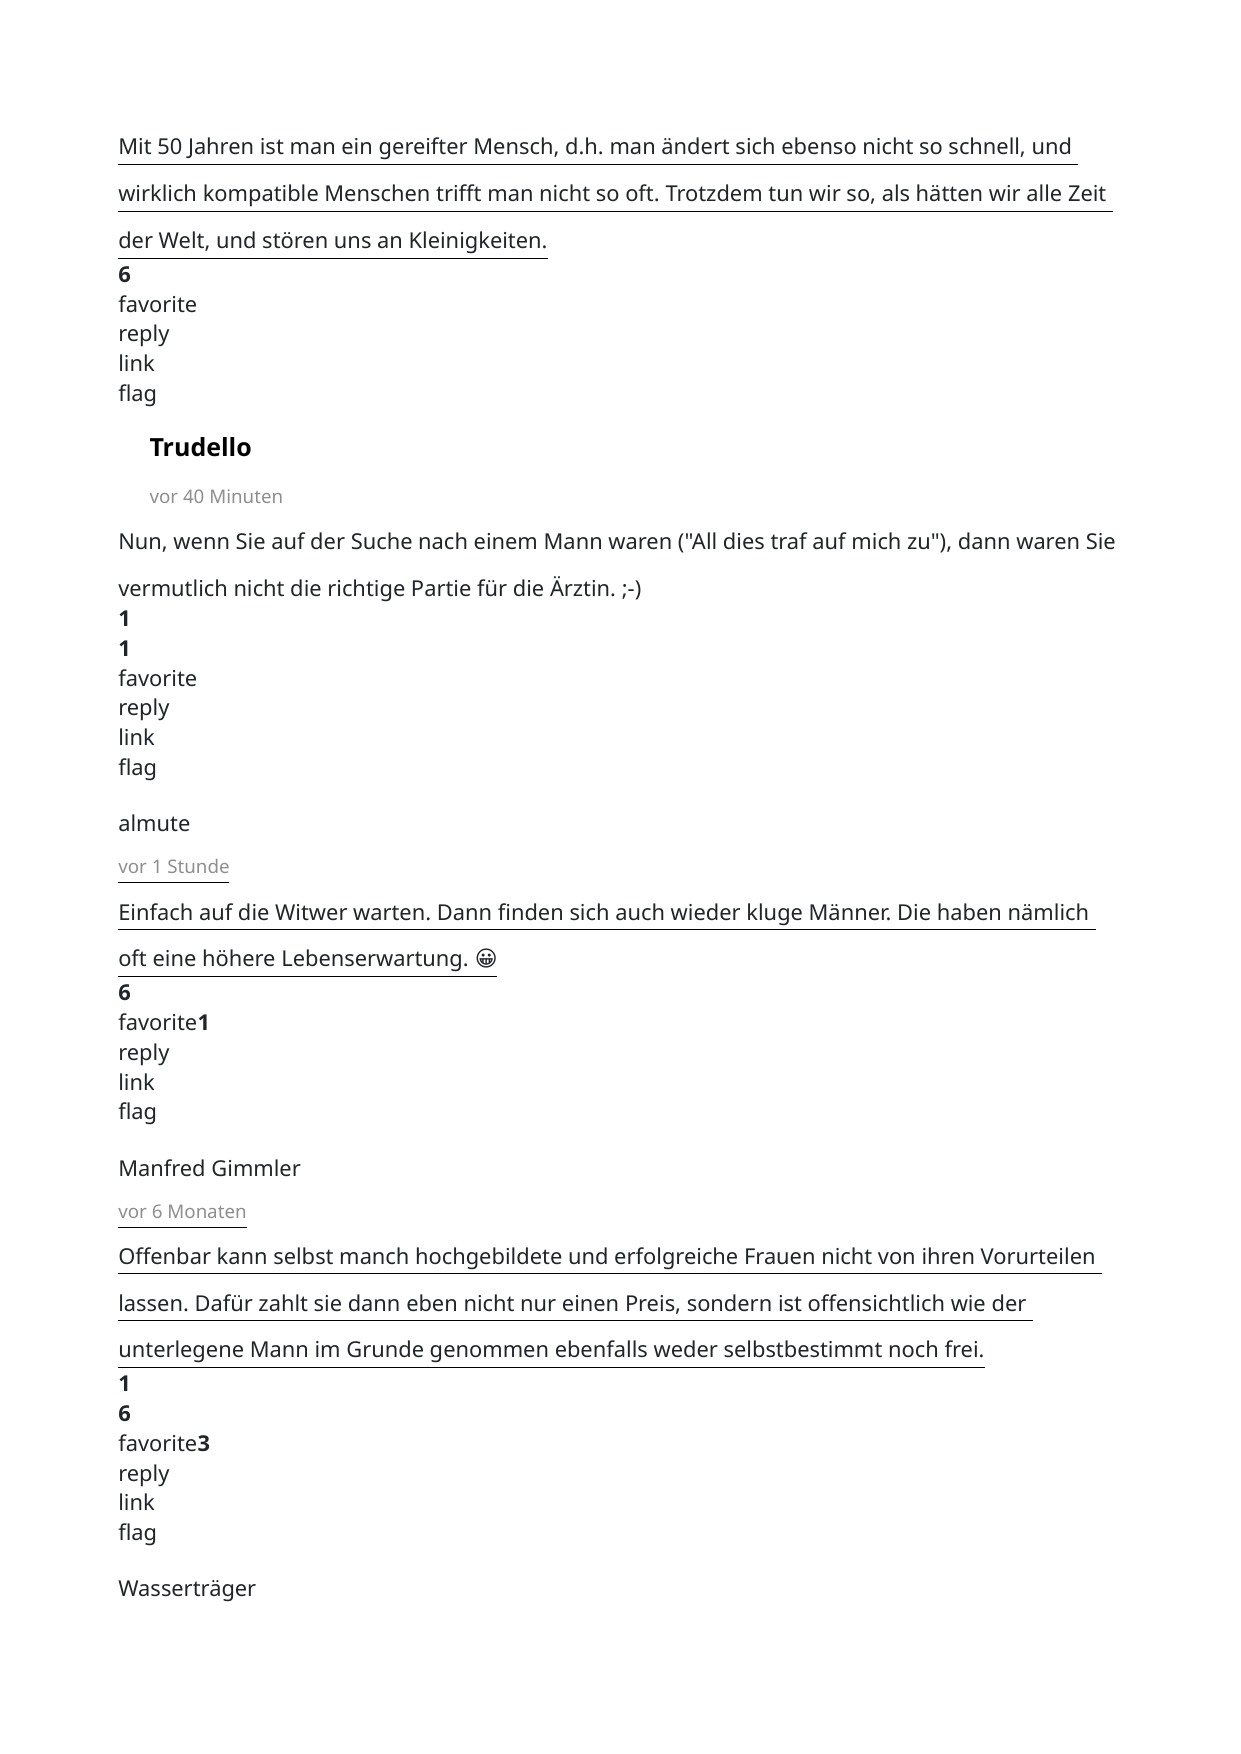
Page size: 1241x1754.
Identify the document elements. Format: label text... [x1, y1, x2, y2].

text link [118, 1066, 1122, 1096]
text flag [118, 752, 1122, 782]
text 6 [118, 1398, 1122, 1428]
text favorite1 [118, 1007, 1122, 1037]
text link [118, 722, 1122, 752]
text reply [118, 1458, 1122, 1487]
text flag [118, 378, 1122, 408]
text Manfred Gimmler [118, 1142, 1114, 1182]
text Nun, wenn Sie auf der Suche nach einem Mann waren ("All dies traf auf mich zu"), dann waren Sie vermutlich nicht die richtige Partie für die Ärztin. ;-) [118, 509, 1122, 603]
text 6 [118, 259, 1122, 288]
text favorite [118, 663, 1122, 692]
text link [118, 1487, 1122, 1517]
text reply [118, 1037, 1122, 1066]
text Offenbar kann selbst manch hochgebildete und erfolgreiche Frauen nicht von ihren Vorurteilen lassen. Dafür zahlt sie dann eben nicht nur einen Preis, sondern ist offensichtlich wie der unterlegene Mann im Grunde genommen ebenfalls weder selbstbestimmt noch frei. [118, 1228, 1122, 1368]
text flag [118, 1517, 1122, 1547]
text reply [118, 318, 1122, 348]
text Einfach auf die Witwer warten. Dann finden sich auch wieder kluge Männer. Die haben nämlich oft eine höhere Lebenserwartung. 😀 [118, 883, 1122, 977]
text almute [118, 797, 1114, 838]
text favorite [118, 288, 1122, 318]
text flag [118, 1096, 1122, 1126]
text 1 [118, 603, 1122, 633]
text reply [118, 692, 1122, 722]
text 1 [118, 1368, 1122, 1398]
text 6 [118, 977, 1122, 1007]
text Wasserträger [118, 1563, 1114, 1603]
text favorite3 [118, 1428, 1122, 1458]
text link [118, 348, 1122, 378]
text vor 6 Monaten [118, 1198, 1122, 1228]
text Trudello [149, 423, 1114, 464]
text vor 1 Stunde [118, 854, 1122, 883]
text 1 [118, 633, 1122, 663]
text Mit 50 Jahren ist man ein gereifter Mensch, d.h. man ändert sich ebenso nicht so schnell, und wirklich kompatible Menschen trifft man nicht so oft. Trotzdem tun wir so, als hätten wir alle Zeit der Welt, und stören uns an Kleinigkeiten. [118, 118, 1122, 259]
text vor 40 Minuten [149, 479, 1122, 509]
